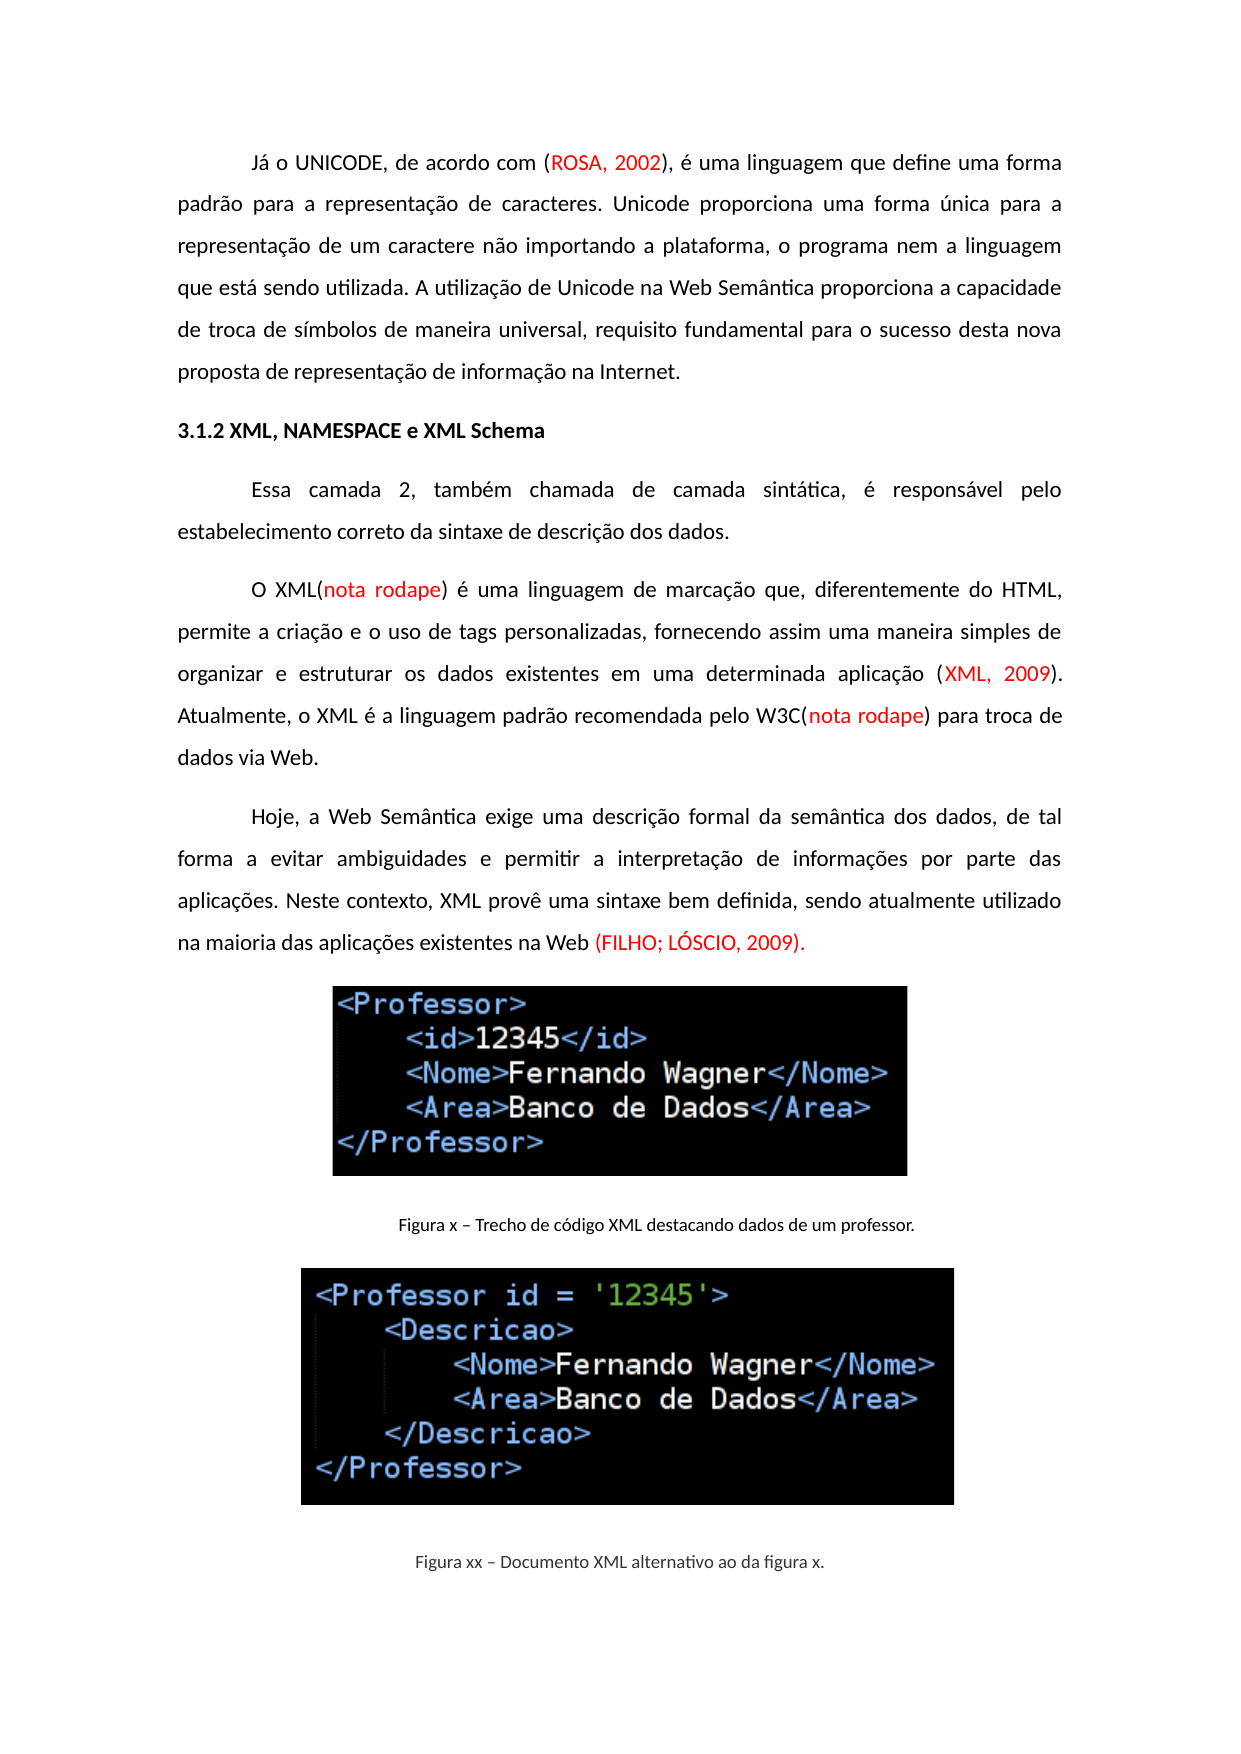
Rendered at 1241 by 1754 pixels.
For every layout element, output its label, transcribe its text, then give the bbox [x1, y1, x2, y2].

text Hoje, a Web Semântica exige uma descrição formal da semântica dos dados, de tal forma a evitar ambiguidades e permitir a interpretação de informações por parte das aplicações. Neste contexto, XML provê uma sintaxe bem definida, sendo atualmente utilizado na maioria das aplicações existentes na Web (FILHO; LÓSCIO, 2009). [177, 802, 1063, 956]
picture [301, 1268, 955, 1505]
picture [332, 986, 908, 1176]
text Essa camada 2, também chamada de camada sintática, é responsável pelo estabelecimento correto da sintaxe de descrição dos dados. [177, 475, 1063, 545]
text O XML(nota rodape) é uma linguagem de marcação que, diferentemente do HTML, permite a criação e o uso de tags personalizadas, fornecendo assim uma maneira simples de organizar e estruturar os dados existentes em uma determinada aplicação (XML, 2009). Atualmente, o XML é a linguagem padrão recomendada pelo W3C(nota rodape) para troca de dados via Web. [177, 575, 1063, 771]
text Figura xx – Documento XML alternativo ao da figura x. [177, 1550, 1063, 1573]
text Já o UNICODE, de acordo com (ROSA, 2002), é uma linguagem que define uma forma padrão para a representação de caracteres. Unicode proporciona uma forma única para a representação de um caractere não importando a plataforma, o programa nem a linguagem que está sendo utilizada. A utilização de Unicode na Web Semântica proporciona a capacidade de troca de símbolos de maneira universal, requisito fundamental para o sucesso desta nova proposta de representação de informação na Internet. [177, 148, 1063, 386]
text 3.1.2 XML, NAMESPACE e XML Schema [177, 416, 1063, 444]
text Figura x – Trecho de código XML destacando dados de um professor. [177, 1209, 1063, 1238]
